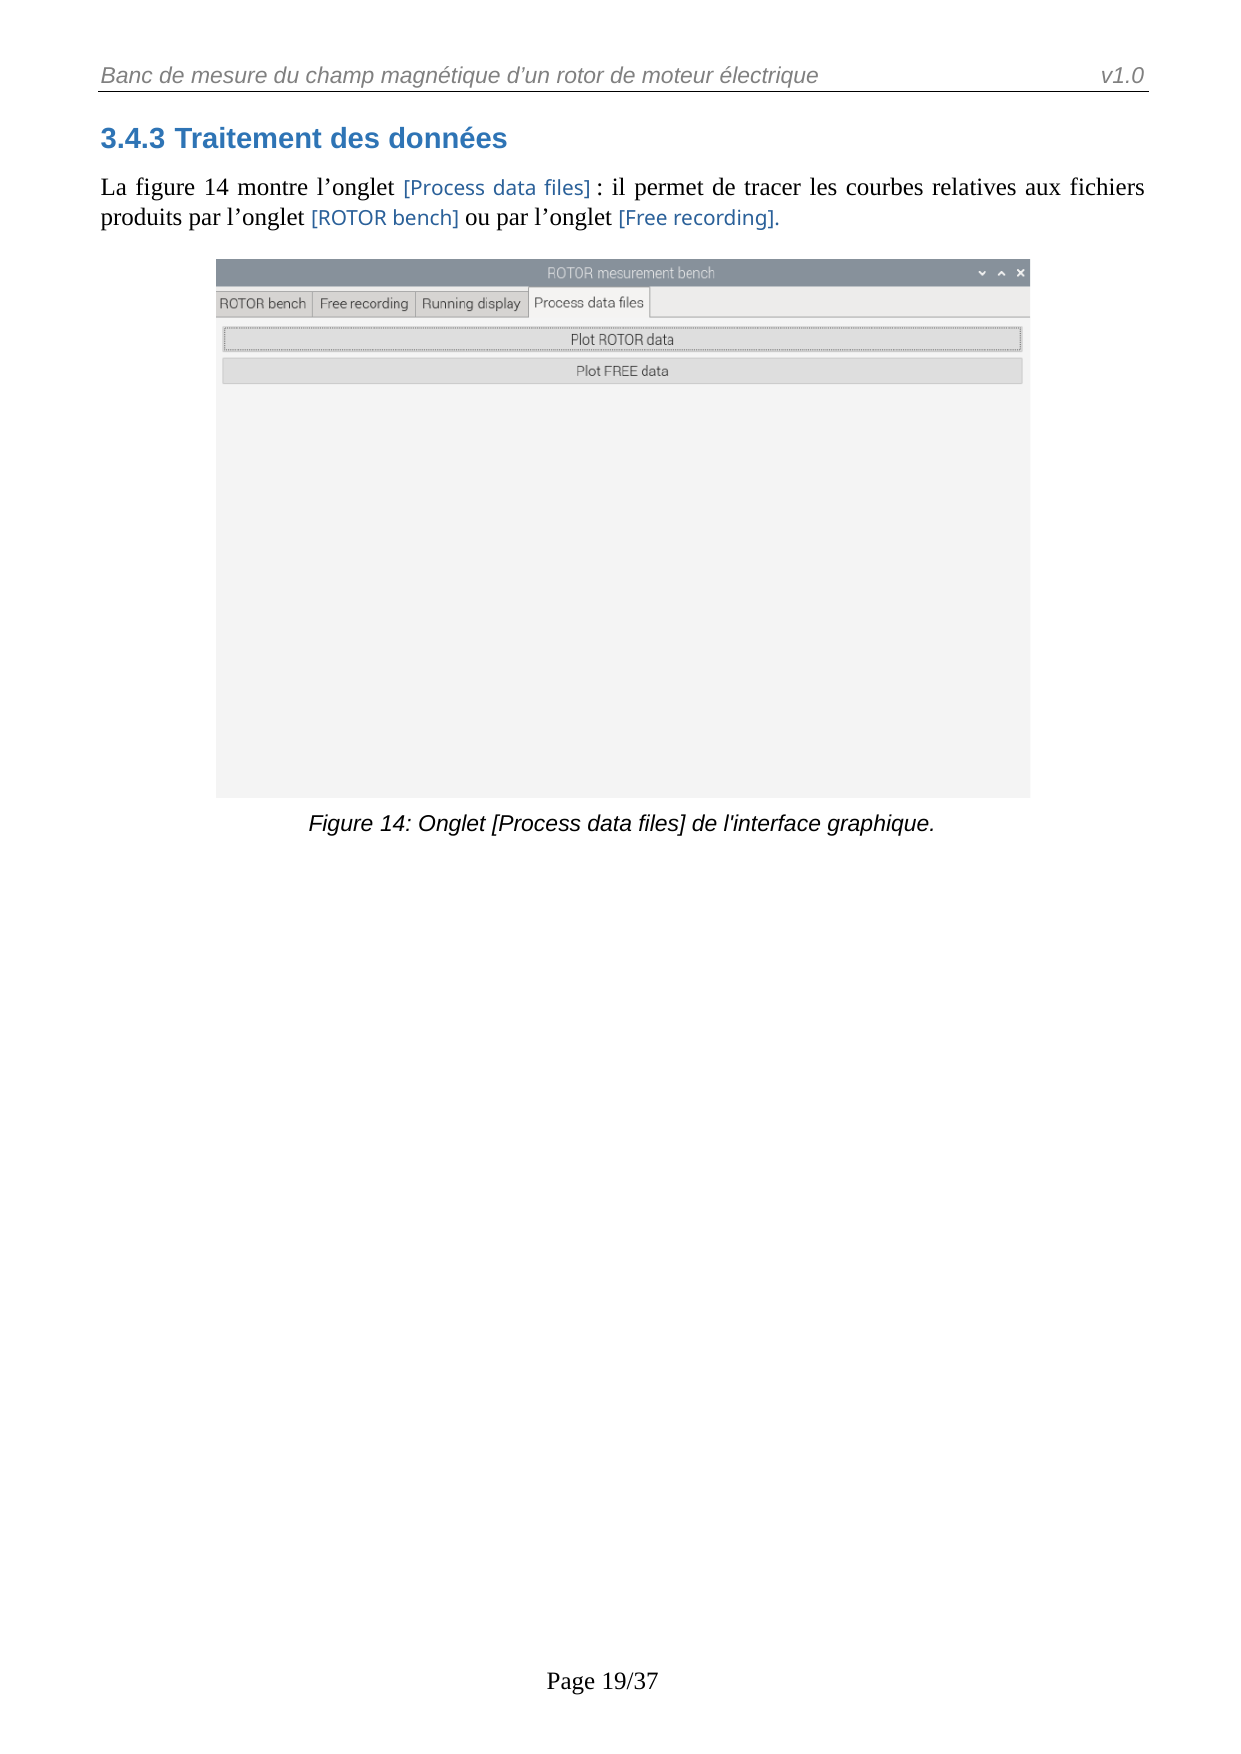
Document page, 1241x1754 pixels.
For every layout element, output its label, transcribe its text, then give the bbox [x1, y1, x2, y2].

subtitle Traitement des données [100, 121, 1146, 154]
text Figure 14: Onglet [Process data files] de l'interface graphique. [213, 798, 1033, 837]
picture [216, 259, 1031, 798]
text La figure 14 montre l’onglet [Process data files] : il permet de tracer les courbes relatives aux fichiers produits par l’onglet [ROTOR bench] ou par l’onglet [Free recording]. [100, 172, 1146, 231]
